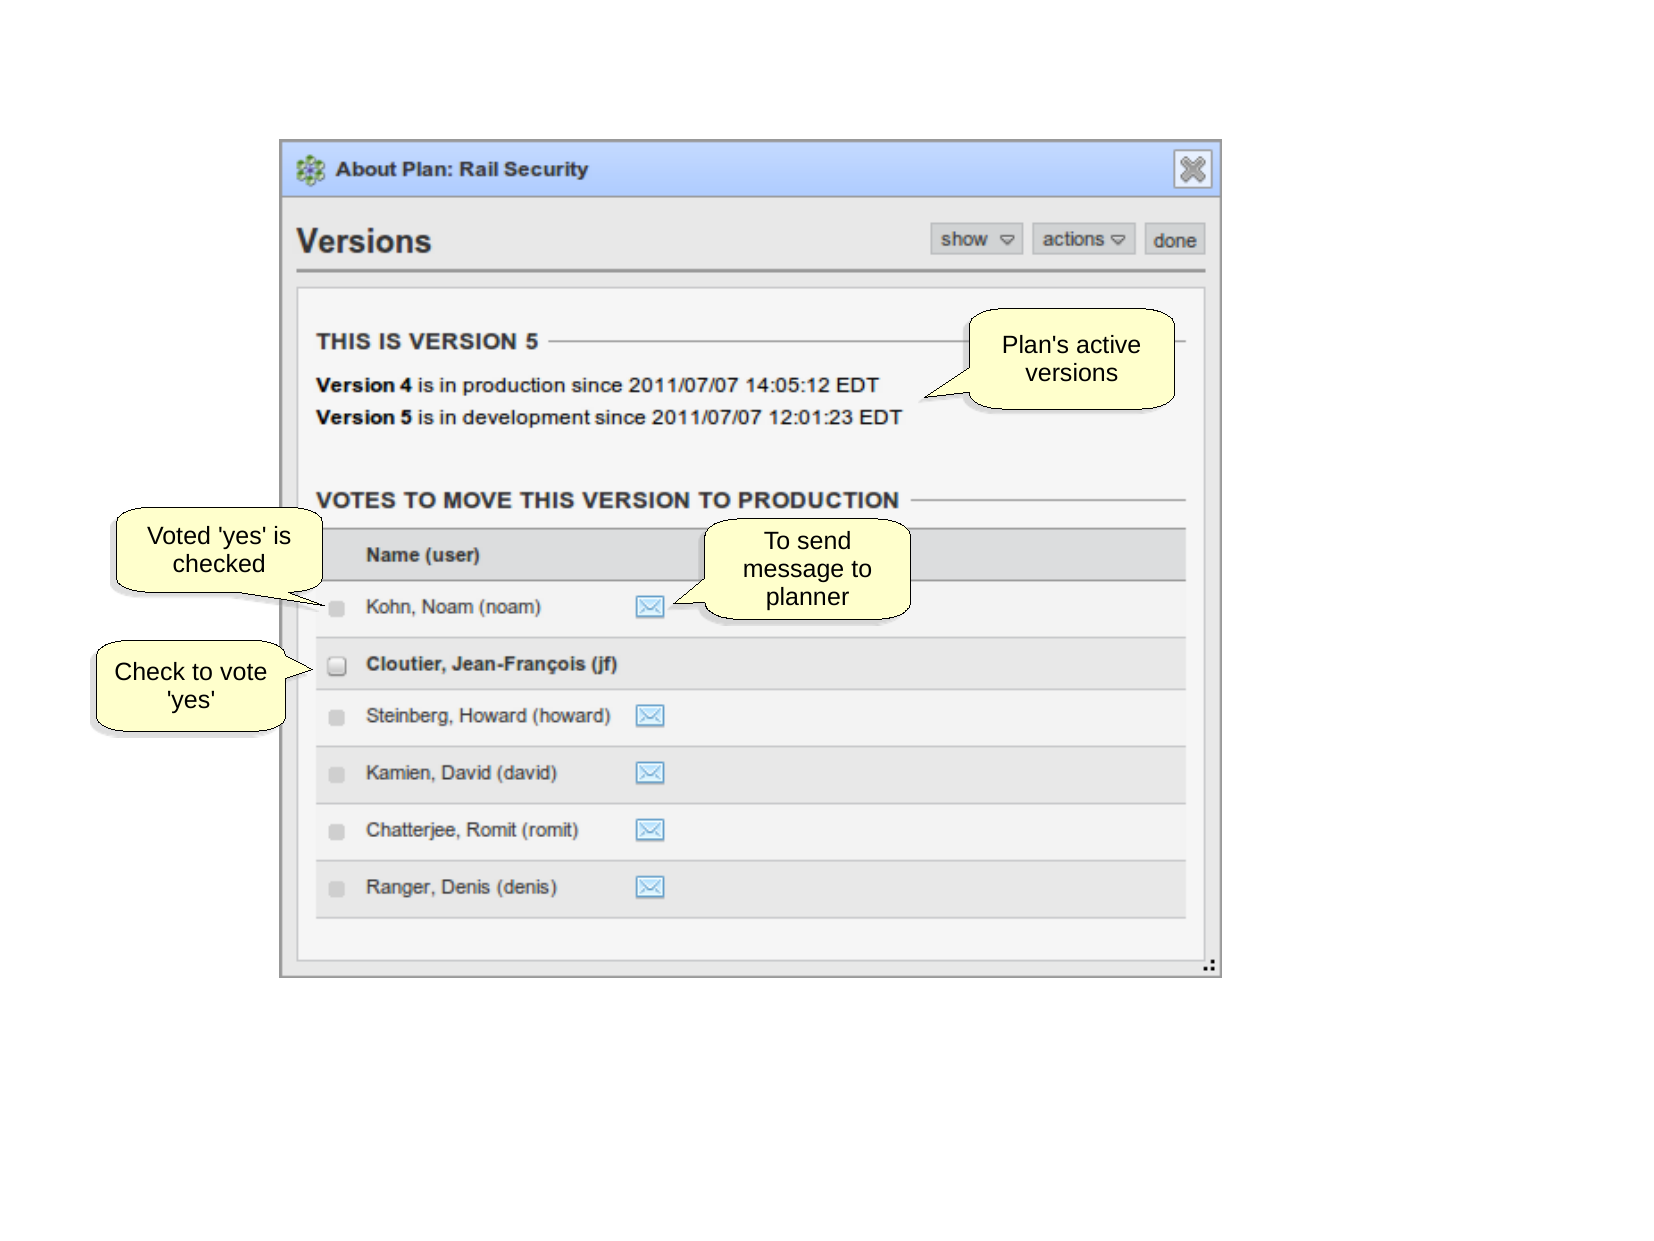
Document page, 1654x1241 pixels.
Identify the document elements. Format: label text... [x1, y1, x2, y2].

picture [279, 139, 1222, 978]
text_box Plan's active versions [924, 308, 1175, 410]
text_box Check to vote 'yes' [96, 640, 313, 732]
text_box Voted 'yes' is checked [116, 507, 325, 606]
text_box To send message to planner [673, 518, 911, 620]
